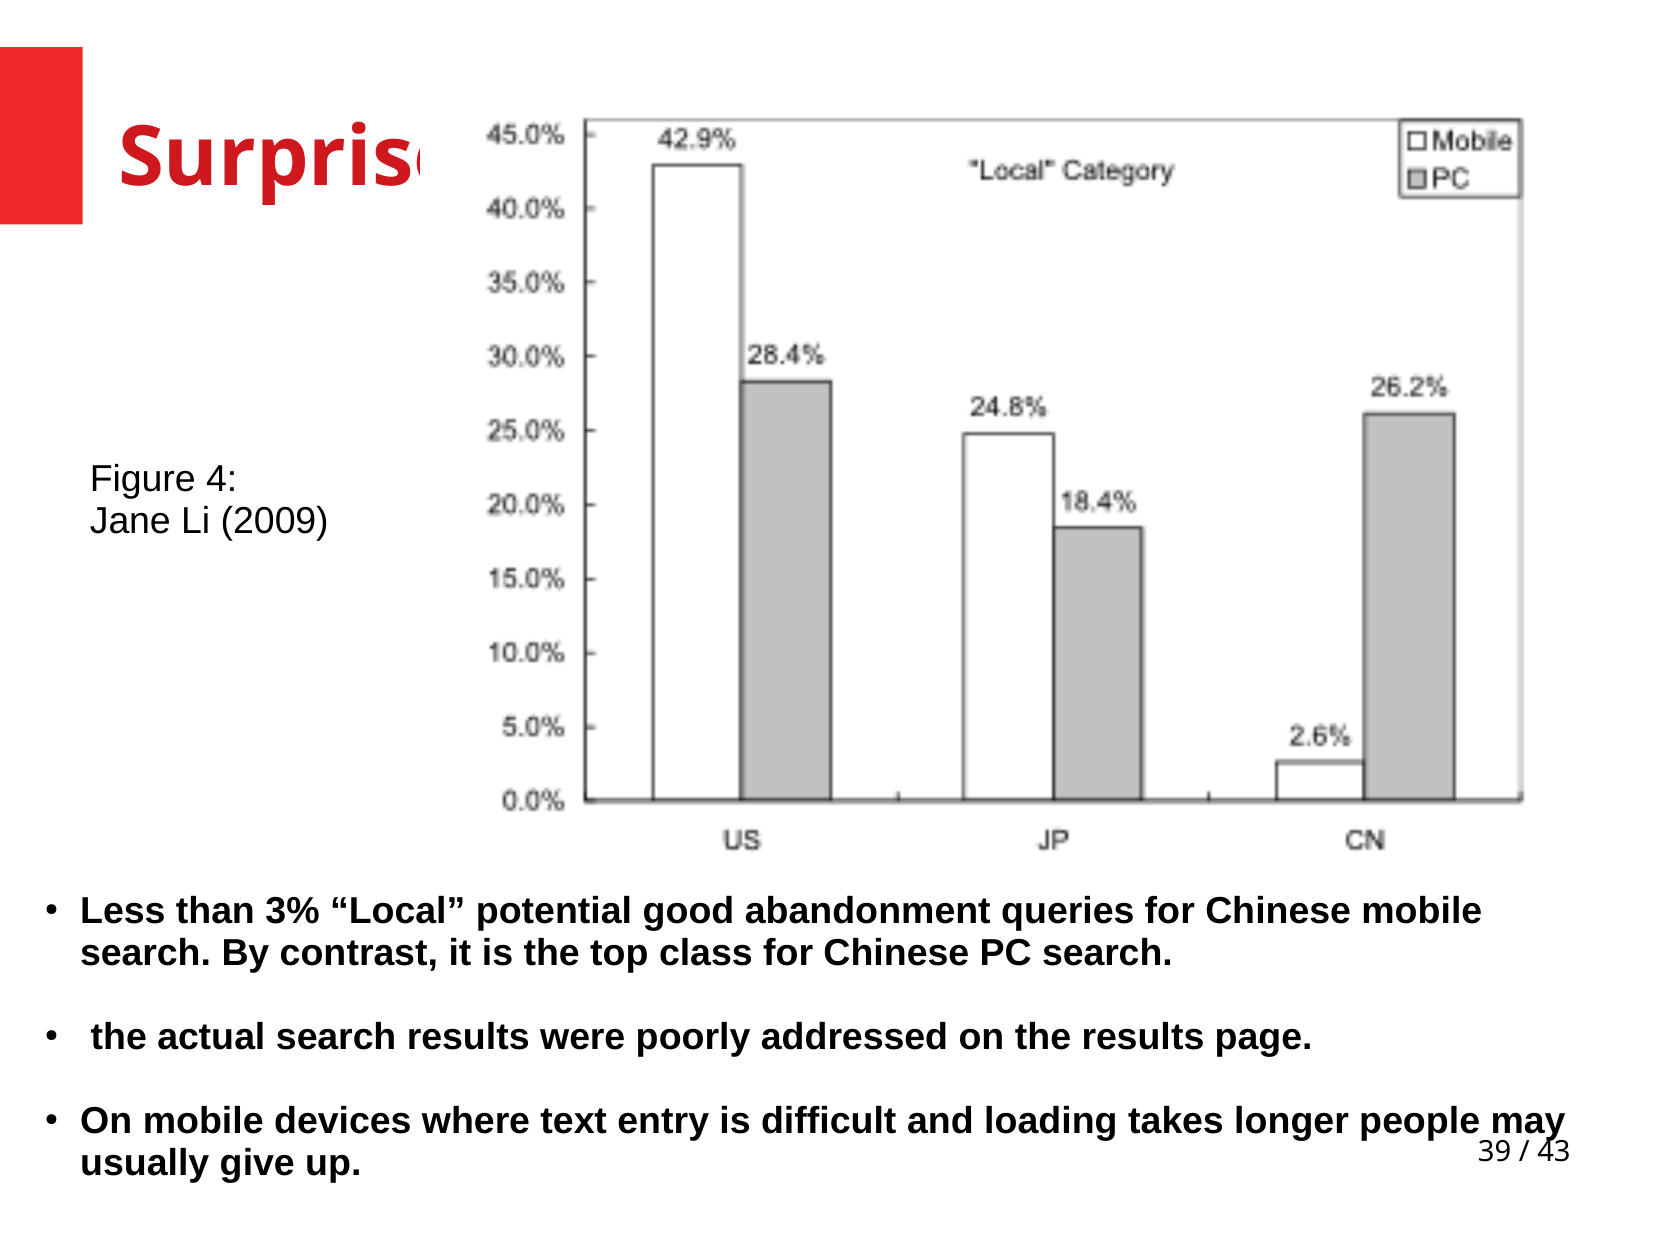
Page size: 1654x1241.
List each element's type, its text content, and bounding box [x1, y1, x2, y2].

text_box Figure 4: Jane Li (2009) [75, 450, 344, 548]
title Surprise! [118, 49, 1571, 257]
text_box Less than 3% “Local” potential good abandonment queries for Chinese mobile search. By contrast, it is the top class for Chinese PC search. the actual search results were poorly addressed on the results page. On mobile devices where text entry is difficult and loading takes longer people may usually give up. [30, 882, 1591, 1188]
picture [420, 74, 1583, 882]
